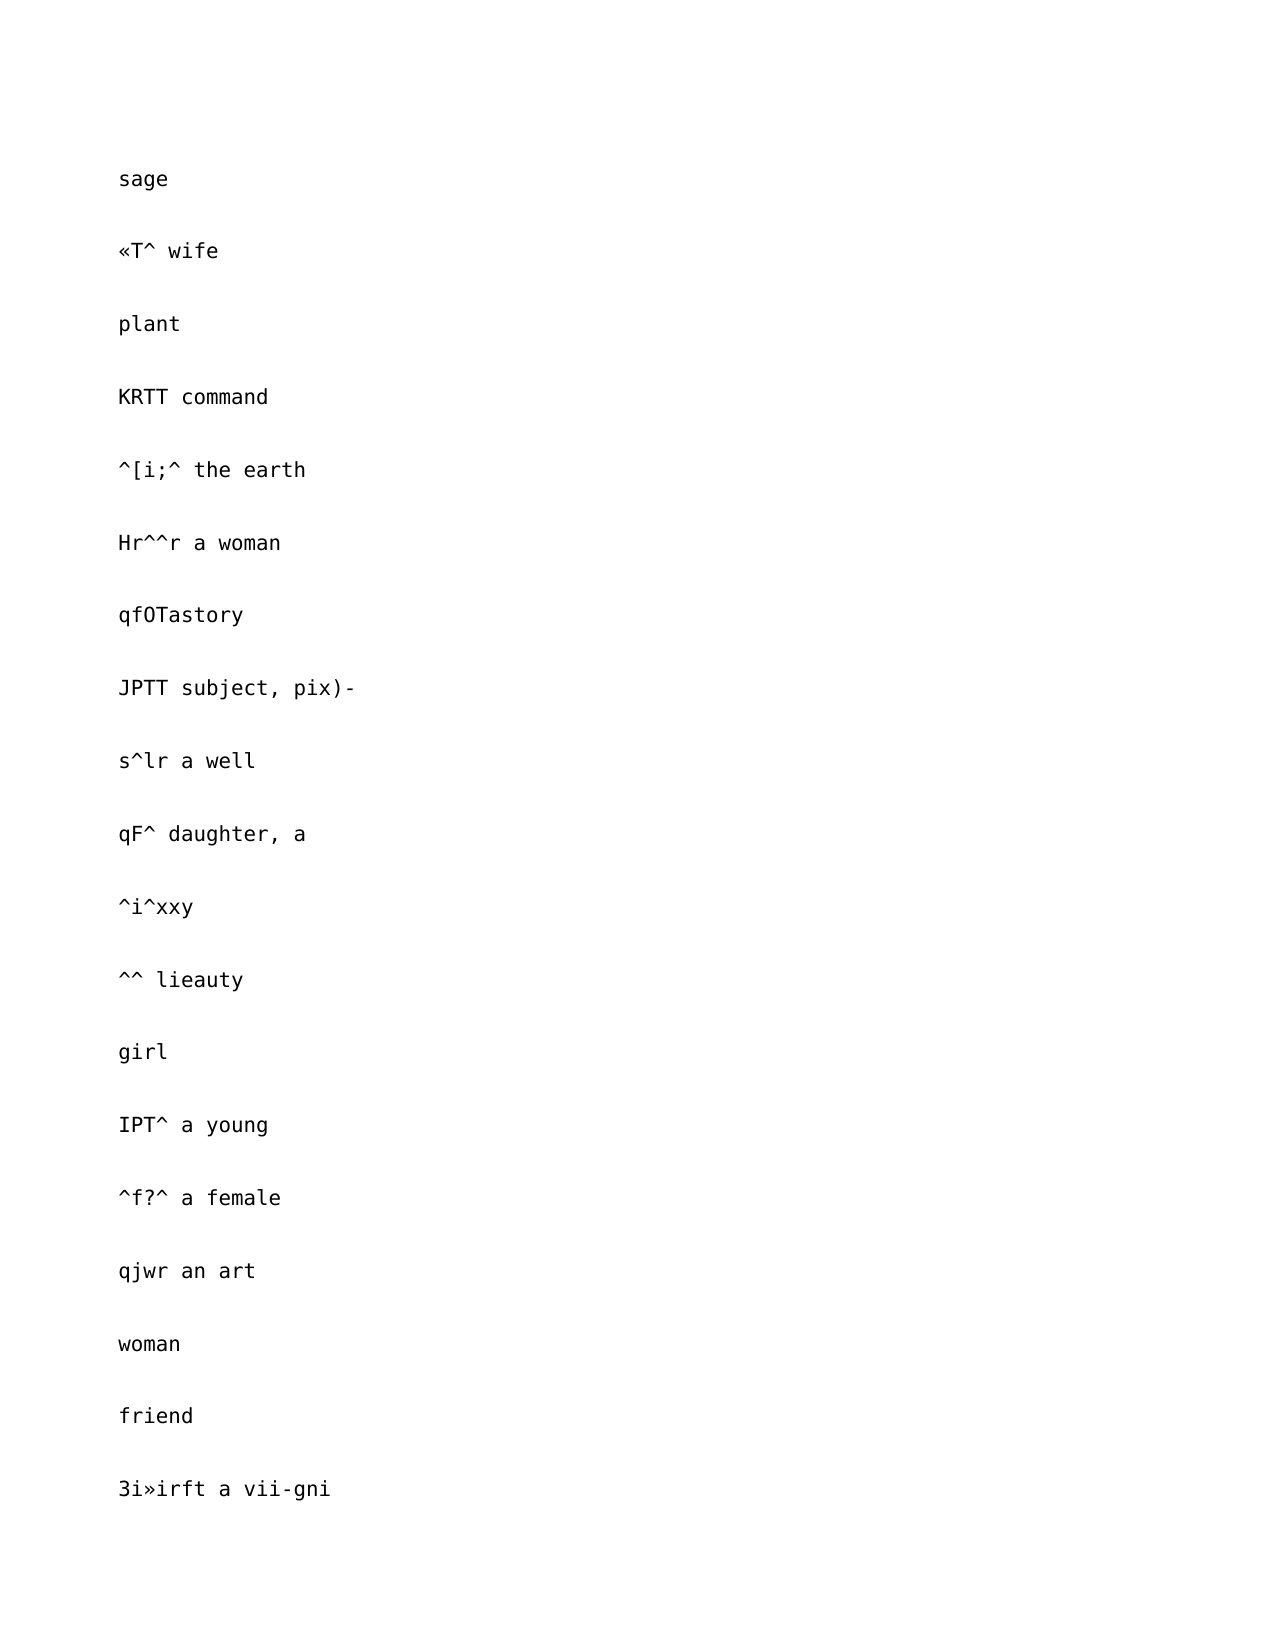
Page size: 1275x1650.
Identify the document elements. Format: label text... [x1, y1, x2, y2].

text qF^ daughter, a [118, 822, 1157, 846]
text friend [118, 1404, 1157, 1429]
text Hr^^r a woman [118, 531, 1157, 555]
text girl [118, 1040, 1157, 1065]
text ^[i;^ the earth [118, 458, 1157, 482]
text ^i^xxy [118, 895, 1157, 919]
text s^lr a well [118, 749, 1157, 773]
text ^f?^ a female [118, 1186, 1157, 1210]
text qfOTastory [118, 603, 1157, 628]
text ^^ lieauty [118, 968, 1157, 992]
text 3i»irft a vii-gni [118, 1477, 1157, 1502]
text qjwr an art [118, 1259, 1157, 1283]
text «T^ wife [118, 239, 1157, 264]
text JPTT subject, pix)- [118, 676, 1157, 701]
text KRTT command [118, 385, 1157, 409]
text sage [118, 167, 1157, 191]
text plant [118, 312, 1157, 337]
text IPT^ a young [118, 1113, 1157, 1137]
text woman [118, 1332, 1157, 1356]
